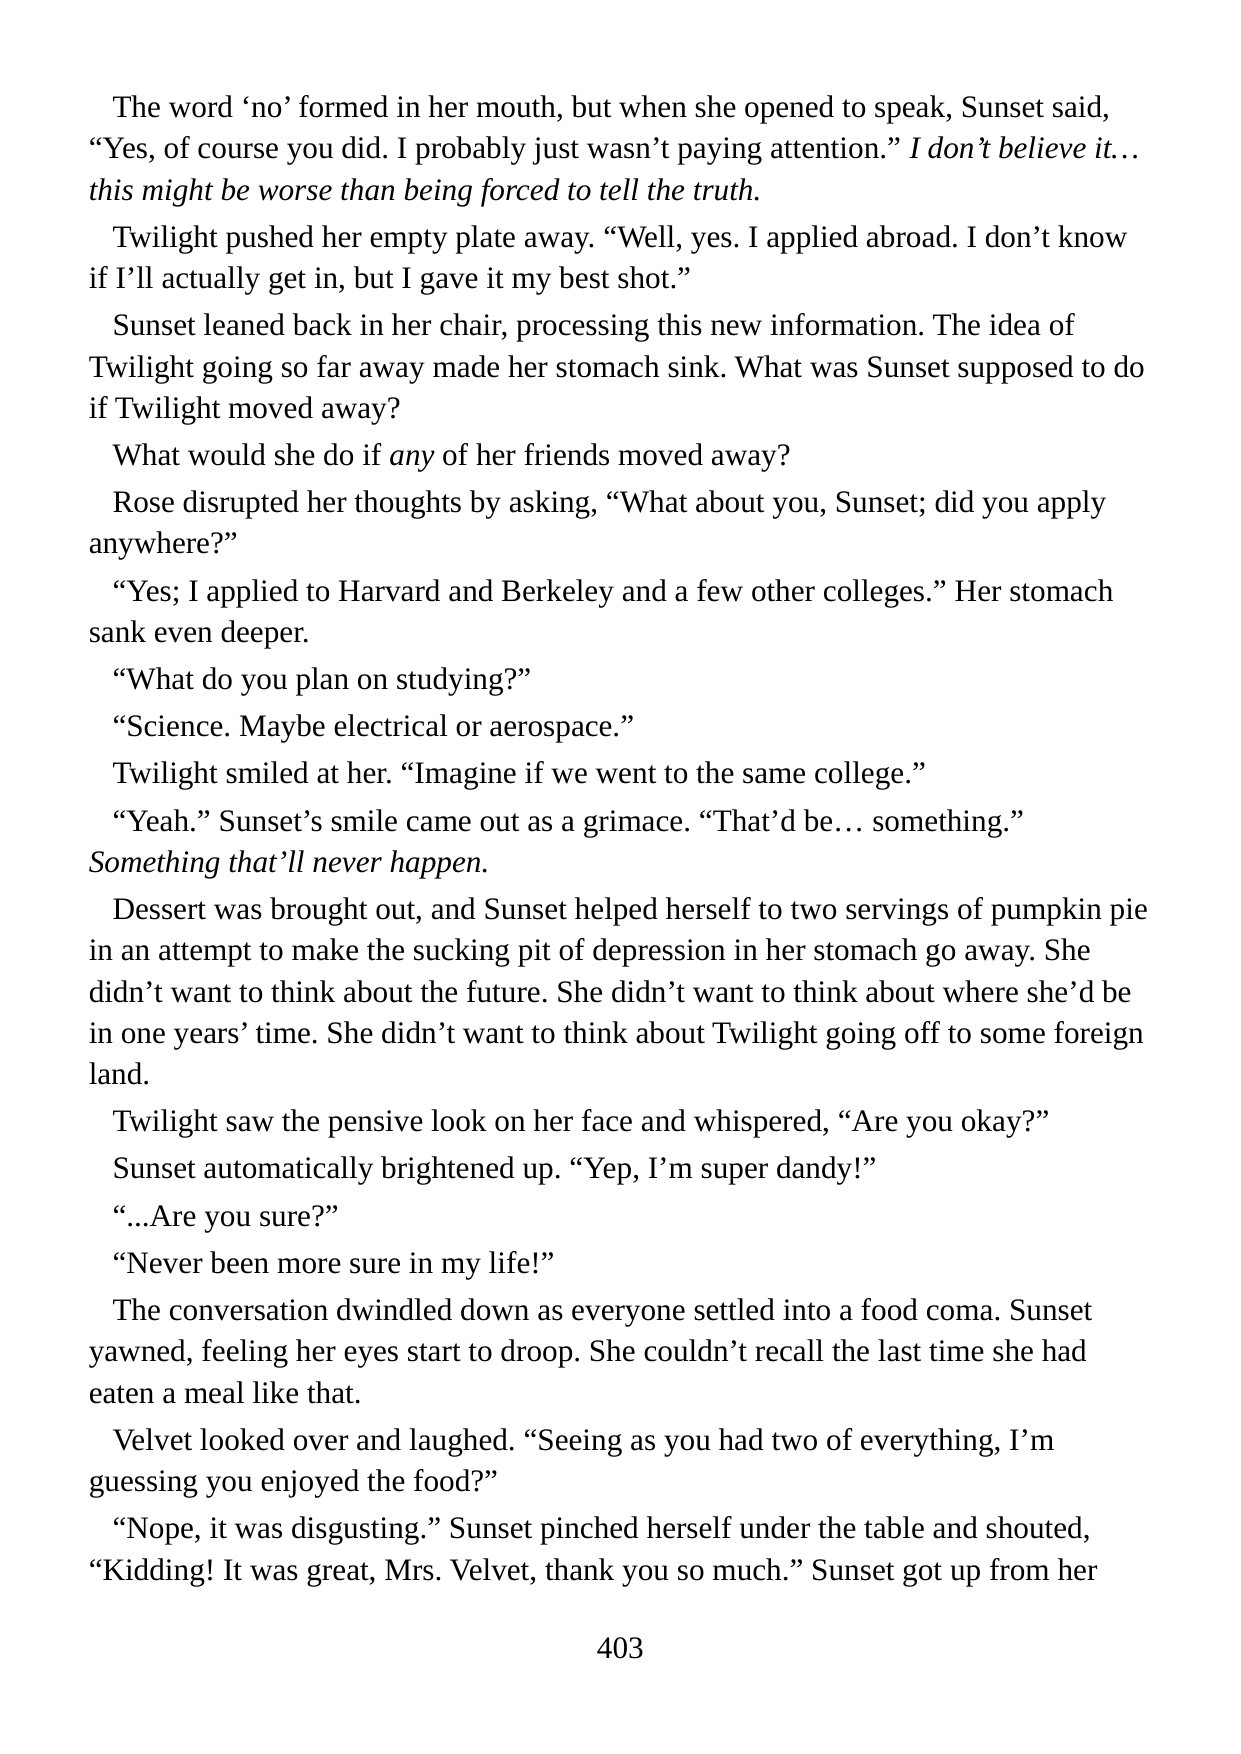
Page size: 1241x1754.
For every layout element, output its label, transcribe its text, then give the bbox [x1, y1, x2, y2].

text “What do you plan on studying?” [88, 660, 1152, 696]
text “Never been more sure in my life!” [88, 1244, 1152, 1280]
text Sunset automatically brightened up. “Yep, I’m super dandy!” [88, 1150, 1152, 1186]
text Velvet looked over and laughed. “Seeing as you had two of everything, I’m guessing you enjoyed the food?” [88, 1421, 1152, 1498]
text Rose disrupted her thoughts by asking, “What about you, Sunset; did you apply anywhere?” [88, 483, 1152, 561]
text “Yeah.” Sunset’s smile came out as a grimace. “That’d be… something.” Something that’ll never happen. [88, 802, 1152, 879]
text “Nope, it was disgusting.” Sunset pinched herself under the table and shouted, “Kidding! It was great, Mrs. Velvet, thank you so much.” Sunset got up from her [88, 1509, 1152, 1587]
text The word ‘no’ formed in her mouth, but when she opened to speak, Sunset said, “Yes, of course you did. I probably just wasn’t paying attention.” I don’t believe it… this might be worse than being forced to tell the truth. [88, 88, 1152, 207]
text What would she do if any of her friends moved away? [88, 436, 1152, 472]
text “Yes; I applied to Harvard and Berkeley and a few other colleges.” Her stomach sank even deeper. [88, 572, 1152, 649]
text Dessert was brought out, and Sunset helped herself to two servings of pumpkin pie in an attempt to make the sucking pit of depression in her stomach go away. She didn’t want to think about the future. She didn’t want to think about where she’d be in one years’ time. She didn’t want to think about Twilight going off to some foreign land. [88, 890, 1152, 1091]
text “...Are you sure?” [88, 1197, 1152, 1233]
text Twilight smiled at her. “Imagine if we went to the same college.” [88, 755, 1152, 791]
text Twilight pushed her empty plate away. “Well, yes. I applied abroad. I don’t know if I’ll actually get in, but I gave it my best shot.” [88, 218, 1152, 295]
text The conversation dwindled down as everyone settled into a food coma. Sunset yawned, feeling her eyes start to droop. She couldn’t recall the last time she had eaten a meal like that. [88, 1291, 1152, 1410]
text Sunset leaned back in her chair, processing this new information. The idea of Twilight going so far away made her stomach sink. What was Sunset supposed to do if Twilight moved away? [88, 307, 1152, 425]
text Twilight saw the pensive look on her face and whispered, “Are you okay?” [88, 1103, 1152, 1138]
text “Science. Maybe electrical or aerospace.” [88, 708, 1152, 743]
